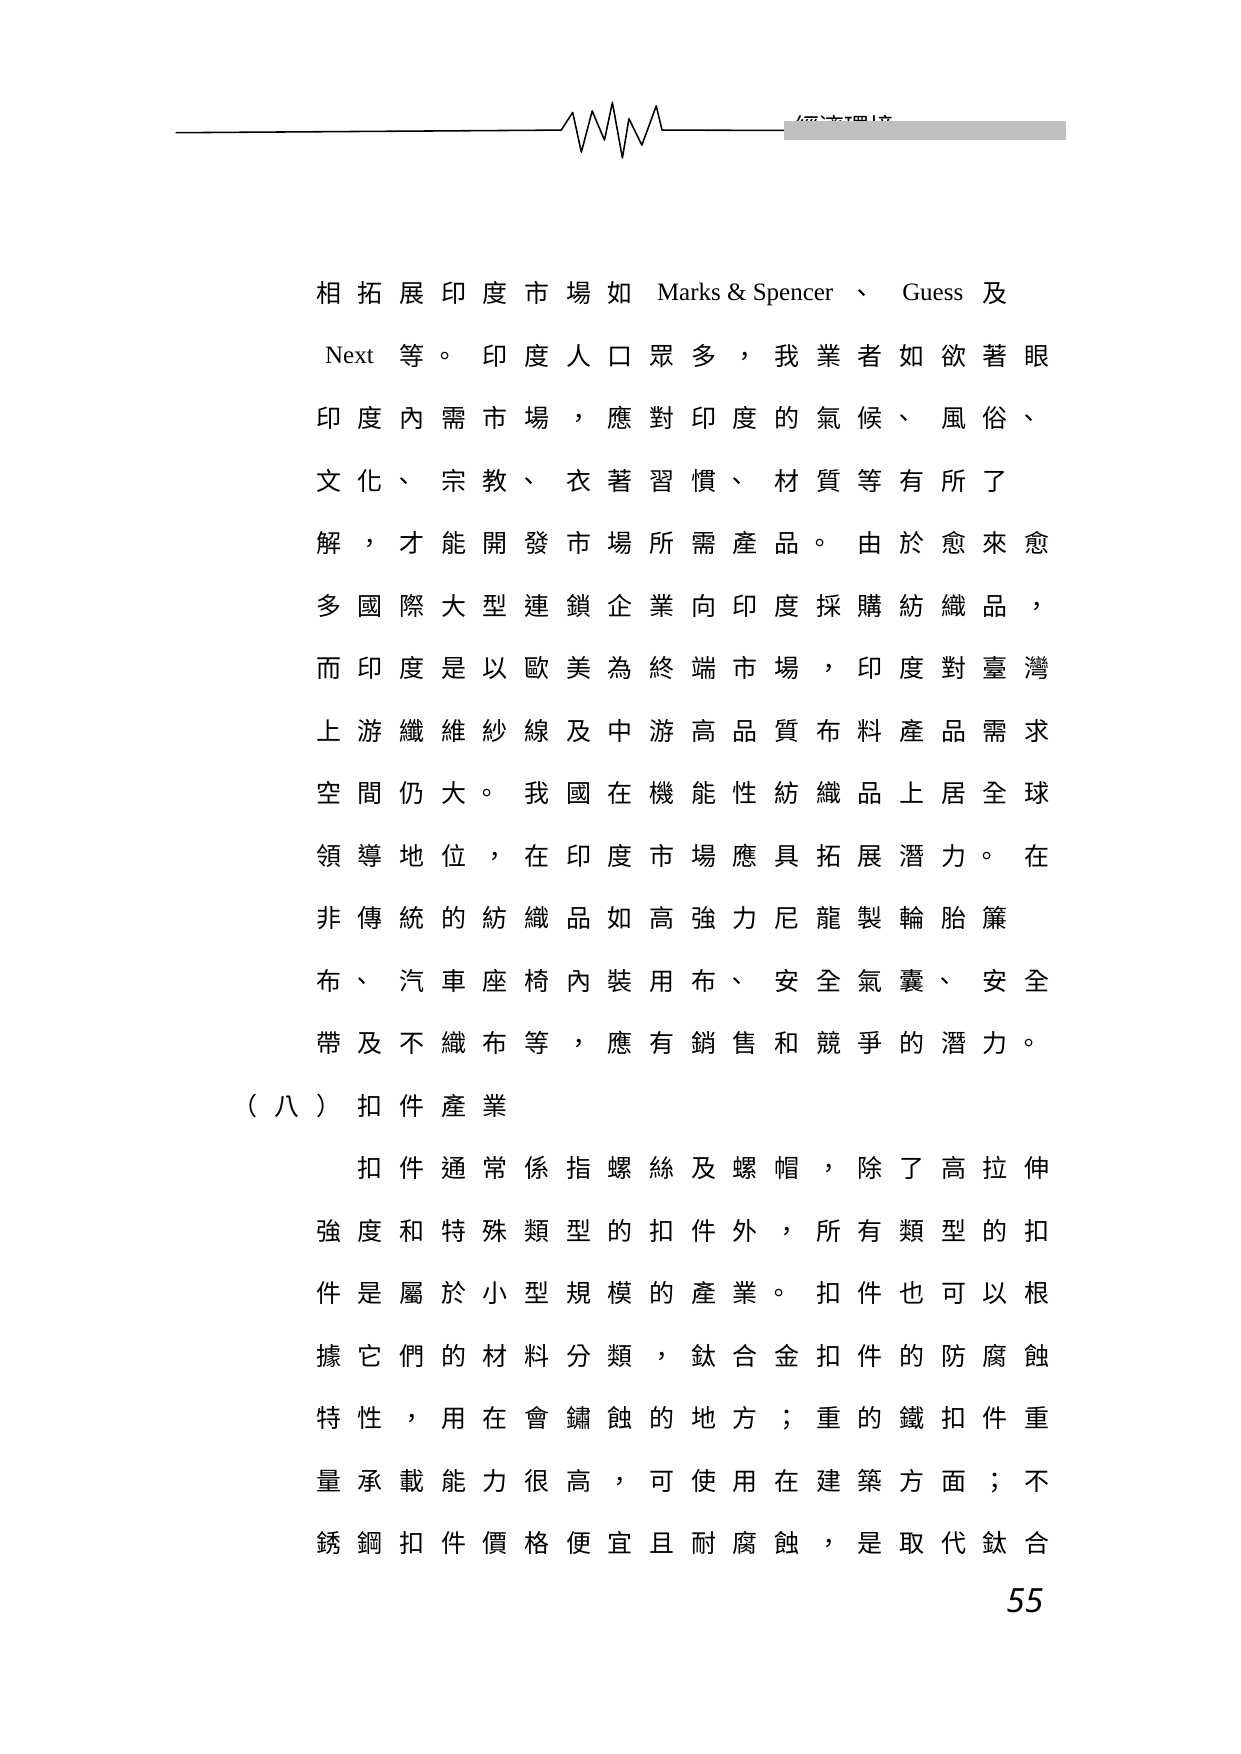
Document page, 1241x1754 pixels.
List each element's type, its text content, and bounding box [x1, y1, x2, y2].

text （八）扣件產業 [207, 1063, 1058, 1125]
text 相拓展印度市場如Marks & Spencer、Guess及Next等。印度人口眾多，我業者如欲著眼印度內需市場，應對印度的氣候、風俗、文化、宗教、衣著習慣、材質等有所了解，才能開發市場所需產品。由於愈來愈多國際大型連鎖企業向印度採購紡織品，而印度是以歐美為終端市場，印度對臺灣上游纖維紗線及中游高品質布料產品需求空間仍大。我國在機能性紡織品上居全球領導地位，在印度市場應具拓展潛力。在非傳統的紡織品如高強力尼龍製輪胎簾布、汽車座椅內裝用布、安全氣囊、安全帶及不織布等，應有銷售和競爭的潛力。 [281, 250, 1058, 1063]
text 扣件通常係指螺絲及螺帽，除了高拉伸強度和特殊類型的扣件外，所有類型的扣件是屬於小型規模的產業。扣件也可以根據它們的材料分類，鈦合金扣件的防腐蝕特性，用在會鏽蝕的地方；重的鐵扣件重量承載能力很高，可使用在建築方面；不銹鋼扣件價格便宜且耐腐蝕，是取代鈦合 [281, 1125, 1058, 1563]
